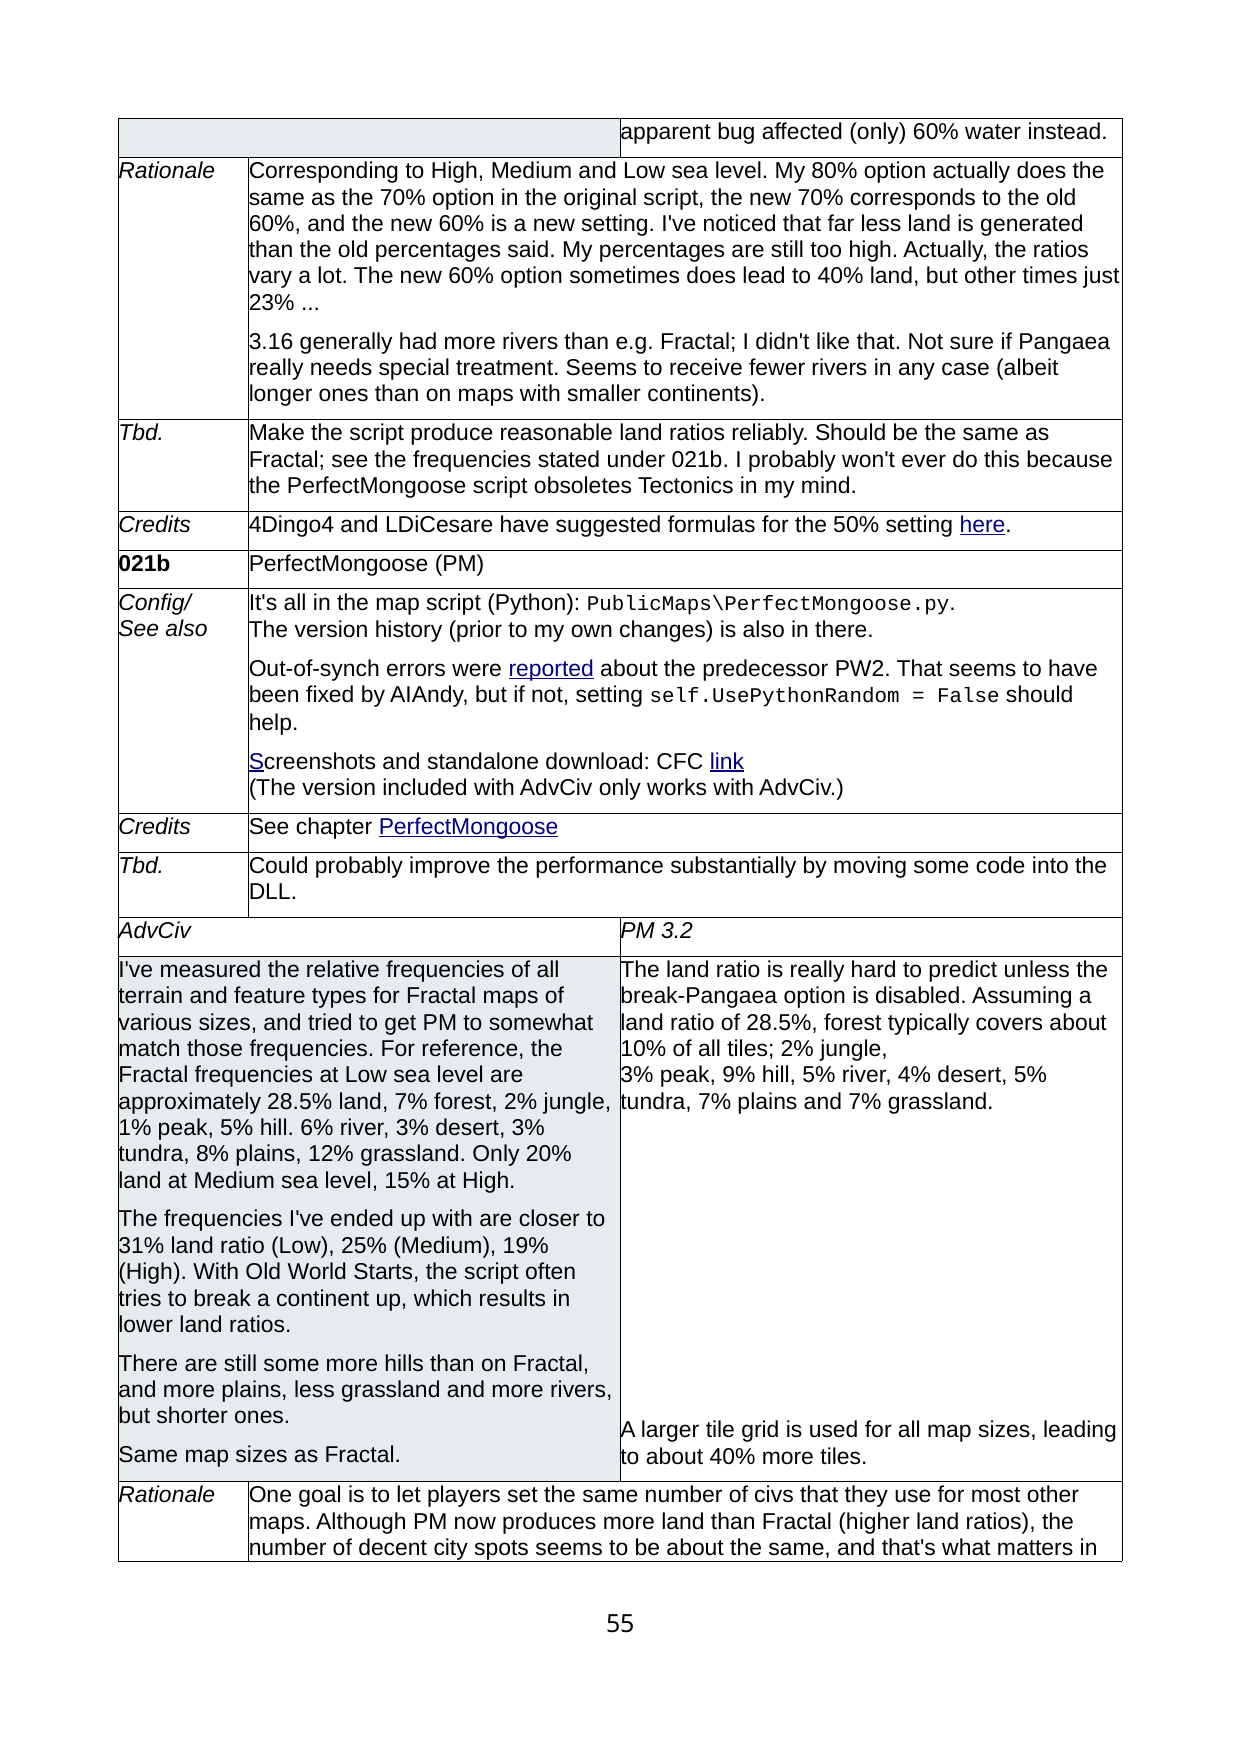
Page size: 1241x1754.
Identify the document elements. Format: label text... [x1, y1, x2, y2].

table_cell I've measured the relative frequencies of all terrain and feature types for Fractal maps of various sizes, and tried to get PM to somewhat match those frequencies. For reference, the Fractal frequencies at Low sea level are approximately 28.5% land, 7% forest, 2% jungle, 1% peak, 5% hill. 6% river, 3% desert, 3% tundra, 8% plains, 12% grassland. Only 20% land at Medium sea level, 15% at High. The frequencies I've ended up with are closer to 31% land ratio (Low), 25% (Medium), 19% (High). With Old World Starts, the script often tries to break a continent up, which results in lower land ratios. There are still some more hills than on Fractal, and more plains, less grassland and more rivers, but shorter ones. Same map sizes as Fractal. [119, 957, 620, 1481]
table_cell One goal is to let players set the same number of civs that they use for most other maps. Although PM now produces more land than Fractal (higher land ratios), the number of decent city spots seems to be about the same, and that's what matters in [249, 1482, 1122, 1561]
table_cell [119, 119, 620, 157]
table_cell apparent bug affected (only) 60% water instead. [621, 119, 1122, 157]
table_cell AdvCiv [119, 918, 620, 956]
table_cell 4Dingo4 and LDiCesare have suggested formulas for the 50% setting here. [249, 512, 1122, 549]
table_cell Credits [119, 512, 248, 549]
table_cell It's all in the map script (Python): PublicMaps\PerfectMongoose.py. The version history (prior to my own changes) is also in there. Out-of-synch errors were reported about the predecessor PW2. That seems to have been fixed by AIAndy, but if not, setting self.UsePythonRandom = False should help. Screenshots and standalone download: CFC link (The version included with AdvCiv only works with AdvCiv.) [249, 589, 1122, 813]
table_cell See chapter PerfectMongoose [249, 814, 1122, 852]
table_cell Tbd. [119, 853, 248, 917]
table_cell Config/ See also [119, 589, 248, 813]
table_cell Rationale [119, 1482, 248, 1561]
table_cell Rationale [119, 158, 248, 419]
table_cell Corresponding to High, Medium and Low sea level. My 80% option actually does the same as the 70% option in the original script, the new 70% corresponds to the old 60%, and the new 60% is a new setting. I've noticed that far less land is generated than the old percentages said. My percentages are still too high. Actually, the ratios vary a lot. The new 60% option sometimes does lead to 40% land, but other times just 23% ... 3.16 generally had more rivers than e.g. Fractal; I didn't like that. Not sure if Pangaea really needs special treatment. Seems to receive fewer rivers in any case (albeit longer ones than on maps with smaller continents). [249, 158, 1122, 419]
table_cell 021b [119, 551, 248, 588]
table_cell Make the script produce reasonable land ratios reliably. Should be the same as Fractal; see the frequencies stated under 021b. I probably won't ever do this because the PerfectMongoose script obsoletes Tectonics in my mind. [249, 420, 1122, 511]
table_cell Tbd. [119, 420, 248, 511]
table_cell Could probably improve the performance substantially by moving some code into the DLL. [249, 853, 1122, 917]
table_cell Credits [119, 814, 248, 852]
table_cell PM 3.2 [621, 918, 1122, 956]
table_cell The land ratio is really hard to predict unless the break-Pangaea option is disabled. Assuming a land ratio of 28.5%, forest typically covers about 10% of all tiles; 2% jungle, 3% peak, 9% hill, 5% river, 4% desert, 5% tundra, 7% plains and 7% grassland. A larger tile grid is used for all map sizes, leading to about 40% more tiles. [621, 957, 1122, 1481]
table_cell PerfectMongoose (PM) [249, 551, 1122, 588]
